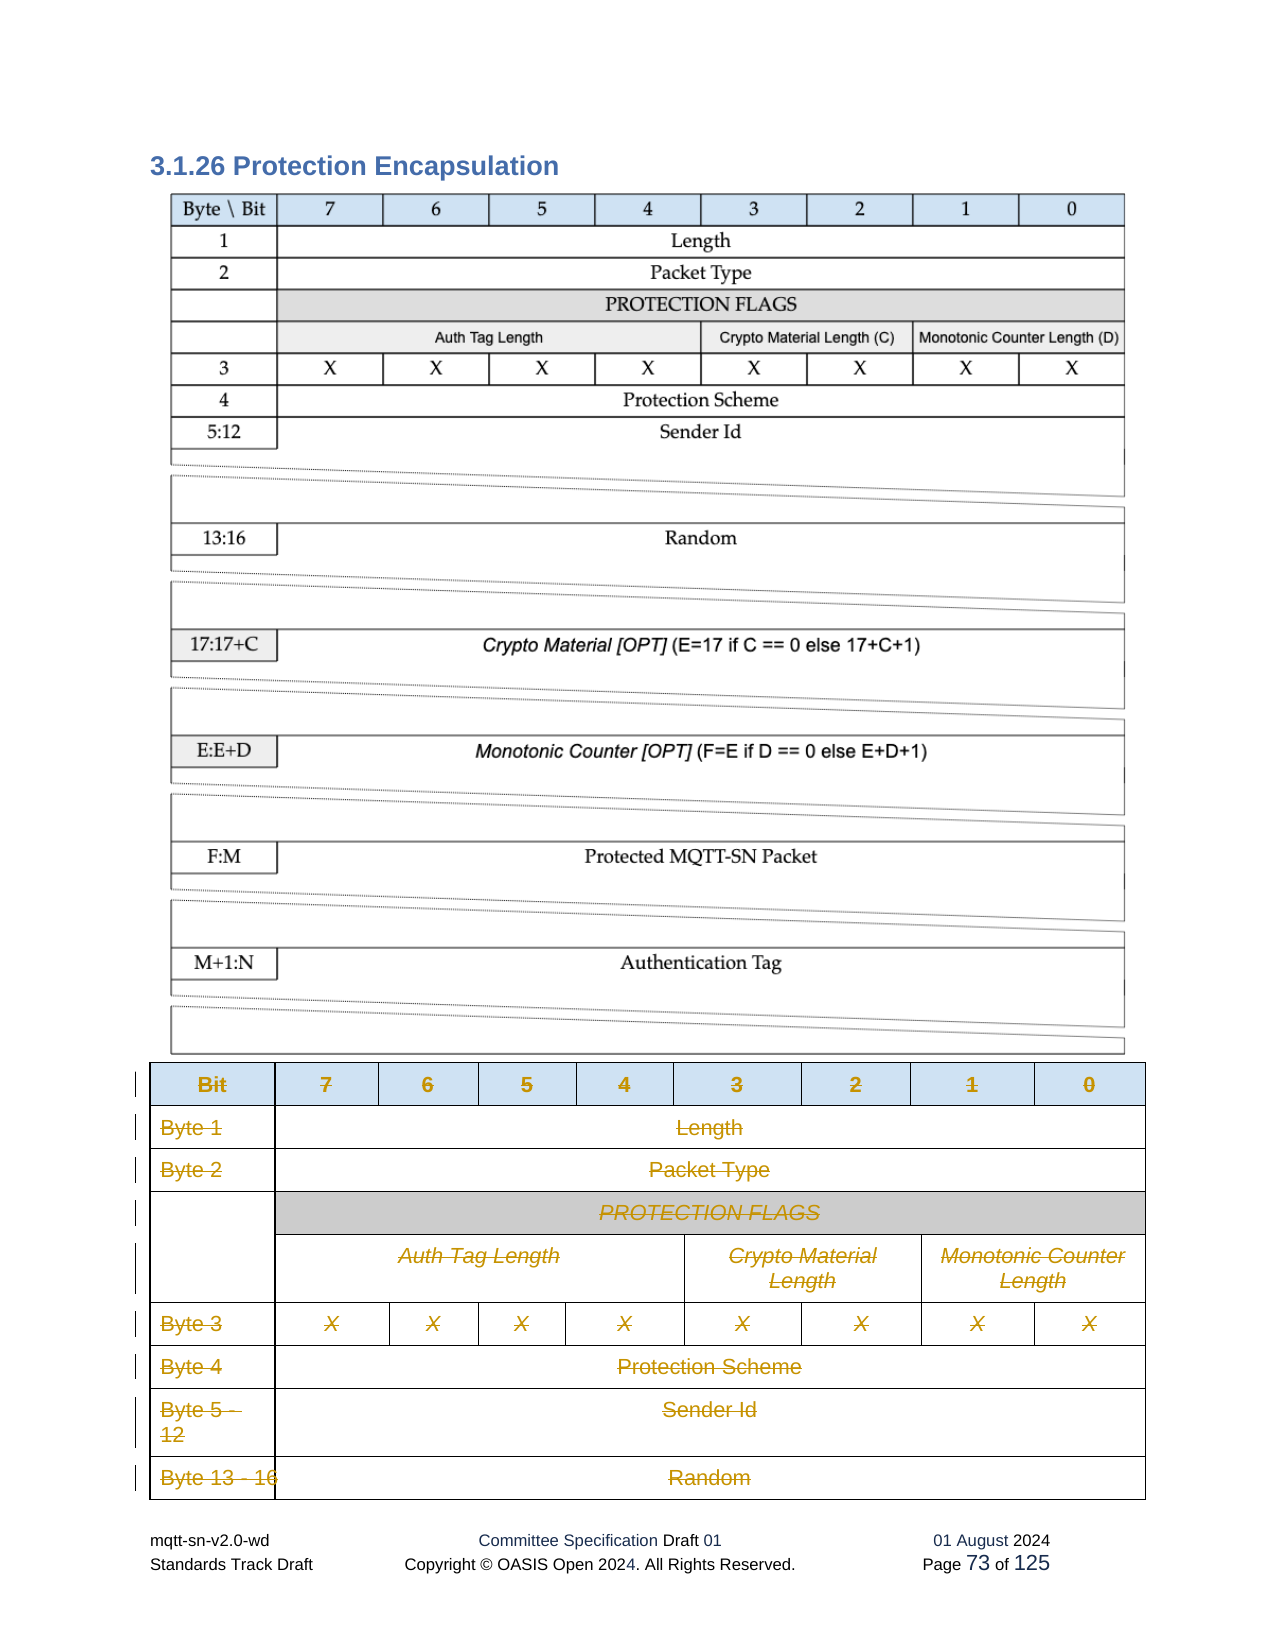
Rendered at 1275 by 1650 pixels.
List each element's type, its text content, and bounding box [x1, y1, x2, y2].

table_cell [151, 1149, 274, 1191]
table_cell [276, 1149, 1145, 1191]
picture [150, 193, 1125, 1055]
table_cell [151, 1346, 274, 1388]
table_cell [802, 1303, 921, 1345]
table_header [151, 1063, 274, 1105]
table_header [911, 1063, 1034, 1105]
table_cell [1035, 1303, 1145, 1345]
table_cell [276, 1389, 1145, 1456]
table_header [1035, 1063, 1145, 1105]
table_header [379, 1063, 478, 1105]
table_cell [276, 1303, 389, 1345]
table_cell [922, 1235, 1145, 1302]
table_header [479, 1063, 576, 1105]
table_cell [390, 1303, 478, 1345]
table_header [577, 1063, 673, 1105]
table_cell [276, 1106, 1145, 1148]
table_cell [685, 1303, 801, 1345]
table_cell [151, 1303, 274, 1345]
table_cell [151, 1106, 274, 1148]
table_cell [276, 1192, 1145, 1234]
table_cell [276, 1346, 1145, 1388]
table_cell [151, 1457, 274, 1499]
table_header [276, 1063, 378, 1105]
table_cell [276, 1235, 684, 1302]
table_cell [566, 1303, 684, 1345]
table_cell [685, 1235, 921, 1302]
table_cell [269, 1471, 274, 1479]
table_header [674, 1063, 801, 1105]
table_cell [151, 1192, 274, 1302]
table_cell [276, 1457, 1145, 1499]
table_cell [922, 1303, 1034, 1345]
table_cell [151, 1389, 274, 1456]
subtitle 3.1.26 Protection Encapsulation [150, 150, 1124, 181]
table_cell [479, 1303, 565, 1345]
table_header [802, 1063, 910, 1105]
